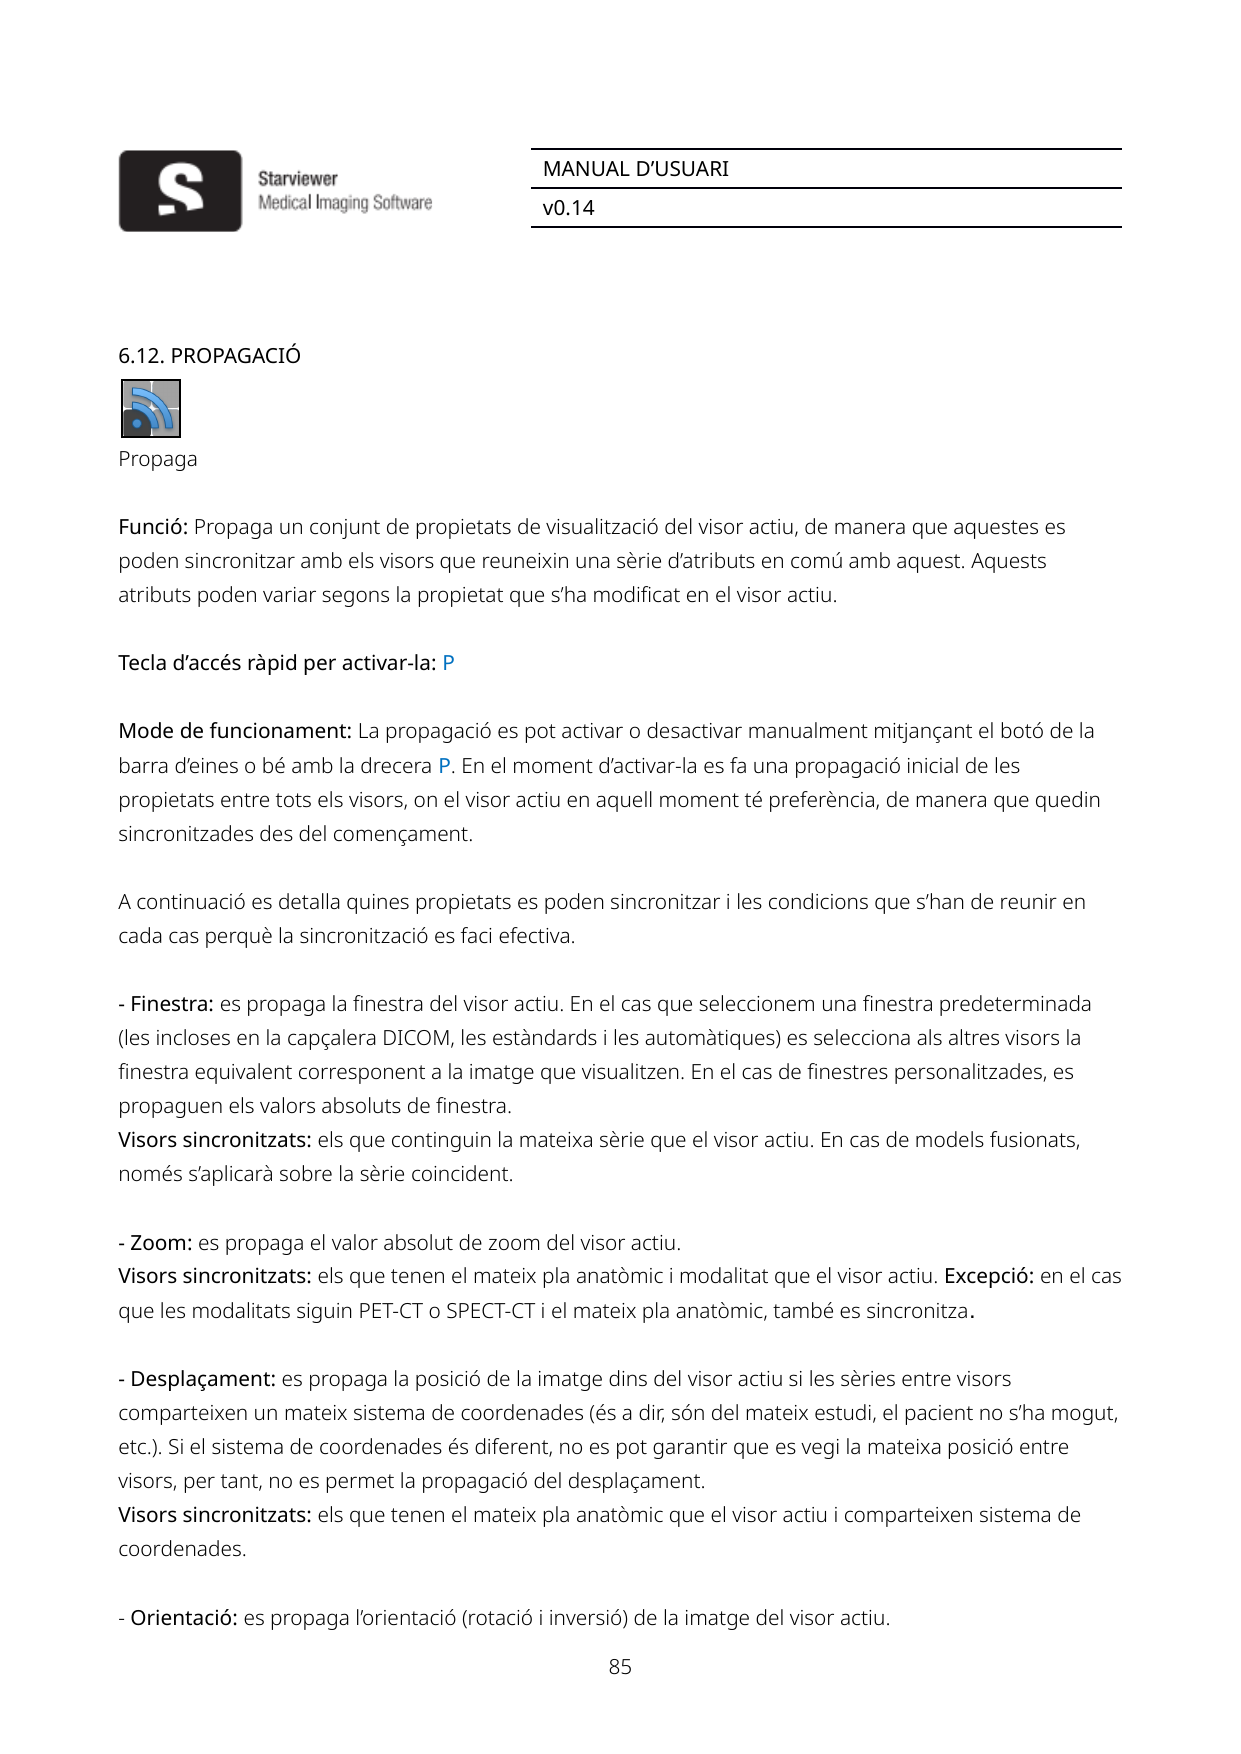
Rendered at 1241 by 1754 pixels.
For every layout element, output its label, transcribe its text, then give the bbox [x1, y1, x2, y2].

text Mode de funcionament: La propagació es pot activar o desactivar manualment mitjançant el botó de la barra d’eines o bé amb la drecera P. En el moment d’activar-la es fa una propagació inicial de les propietats entre tots els visors, on el visor actiu en aquell moment té preferència, de manera que quedin sincronitzades des del començament. [118, 717, 1122, 847]
text - Zoom: es propaga el valor absolut de zoom del visor actiu. [118, 1228, 1122, 1256]
text Visors sincronitzats: els que continguin la mateixa sèrie que el visor actiu. En cas de models fusionats, només s’aplicarà sobre la sèrie coincident. [118, 1125, 1122, 1188]
text Propaga [118, 444, 1122, 473]
text Tecla d’accés ràpid per activar-la: P [118, 648, 1122, 677]
text - Orientació: es propaga l’orientació (rotació i inversió) de la imatge del visor actiu. [118, 1603, 1122, 1631]
subtitle Propagació [118, 341, 1122, 370]
picture [123, 381, 179, 436]
text Visors sincronitzats: els que tenen el mateix pla anatòmic que el visor actiu i comparteixen sistema de coordenades. [118, 1500, 1122, 1563]
text - Desplaçament: es propaga la posició de la imatge dins del visor actiu si les sèries entre visors comparteixen un mateix sistema de coordenades (és a dir, són del mateix estudi, el pacient no s’ha mogut, etc.). Si el sistema de coordenades és diferent, no es pot garantir que es vegi la mateixa posició entre visors, per tant, no es permet la propagació del desplaçament. [118, 1364, 1122, 1495]
text Visors sincronitzats: els que tenen el mateix pla anatòmic i modalitat que el visor actiu. Excepció: en el cas que les modalitats siguin PET-CT o SPECT-CT i el mateix pla anatòmic, també es sincronitza. [118, 1262, 1122, 1324]
text Funció: Propaga un conjunt de propietats de visualització del visor actiu, de manera que aquestes es poden sincronitzar amb els visors que reuneixin una sèrie d’atributs en comú amb aquest. Aquests atributs poden variar segons la propietat que s’ha modificat en el visor actiu. [118, 512, 1122, 609]
text - Finestra: es propaga la finestra del visor actiu. En el cas que seleccionem una finestra predeterminada (les incloses en la capçalera DICOM, les estàndards i les automàtiques) es selecciona als altres visors la finestra equivalent corresponent a la imatge que visualitzen. En el cas de finestres personalitzades, es propaguen els valors absoluts de finestra. [118, 989, 1122, 1120]
text A continuació es detalla quines propietats es poden sincronitzar i les condicions que s’han de reunir en cada cas perquè la sincronització es faci efectiva. [118, 887, 1122, 949]
